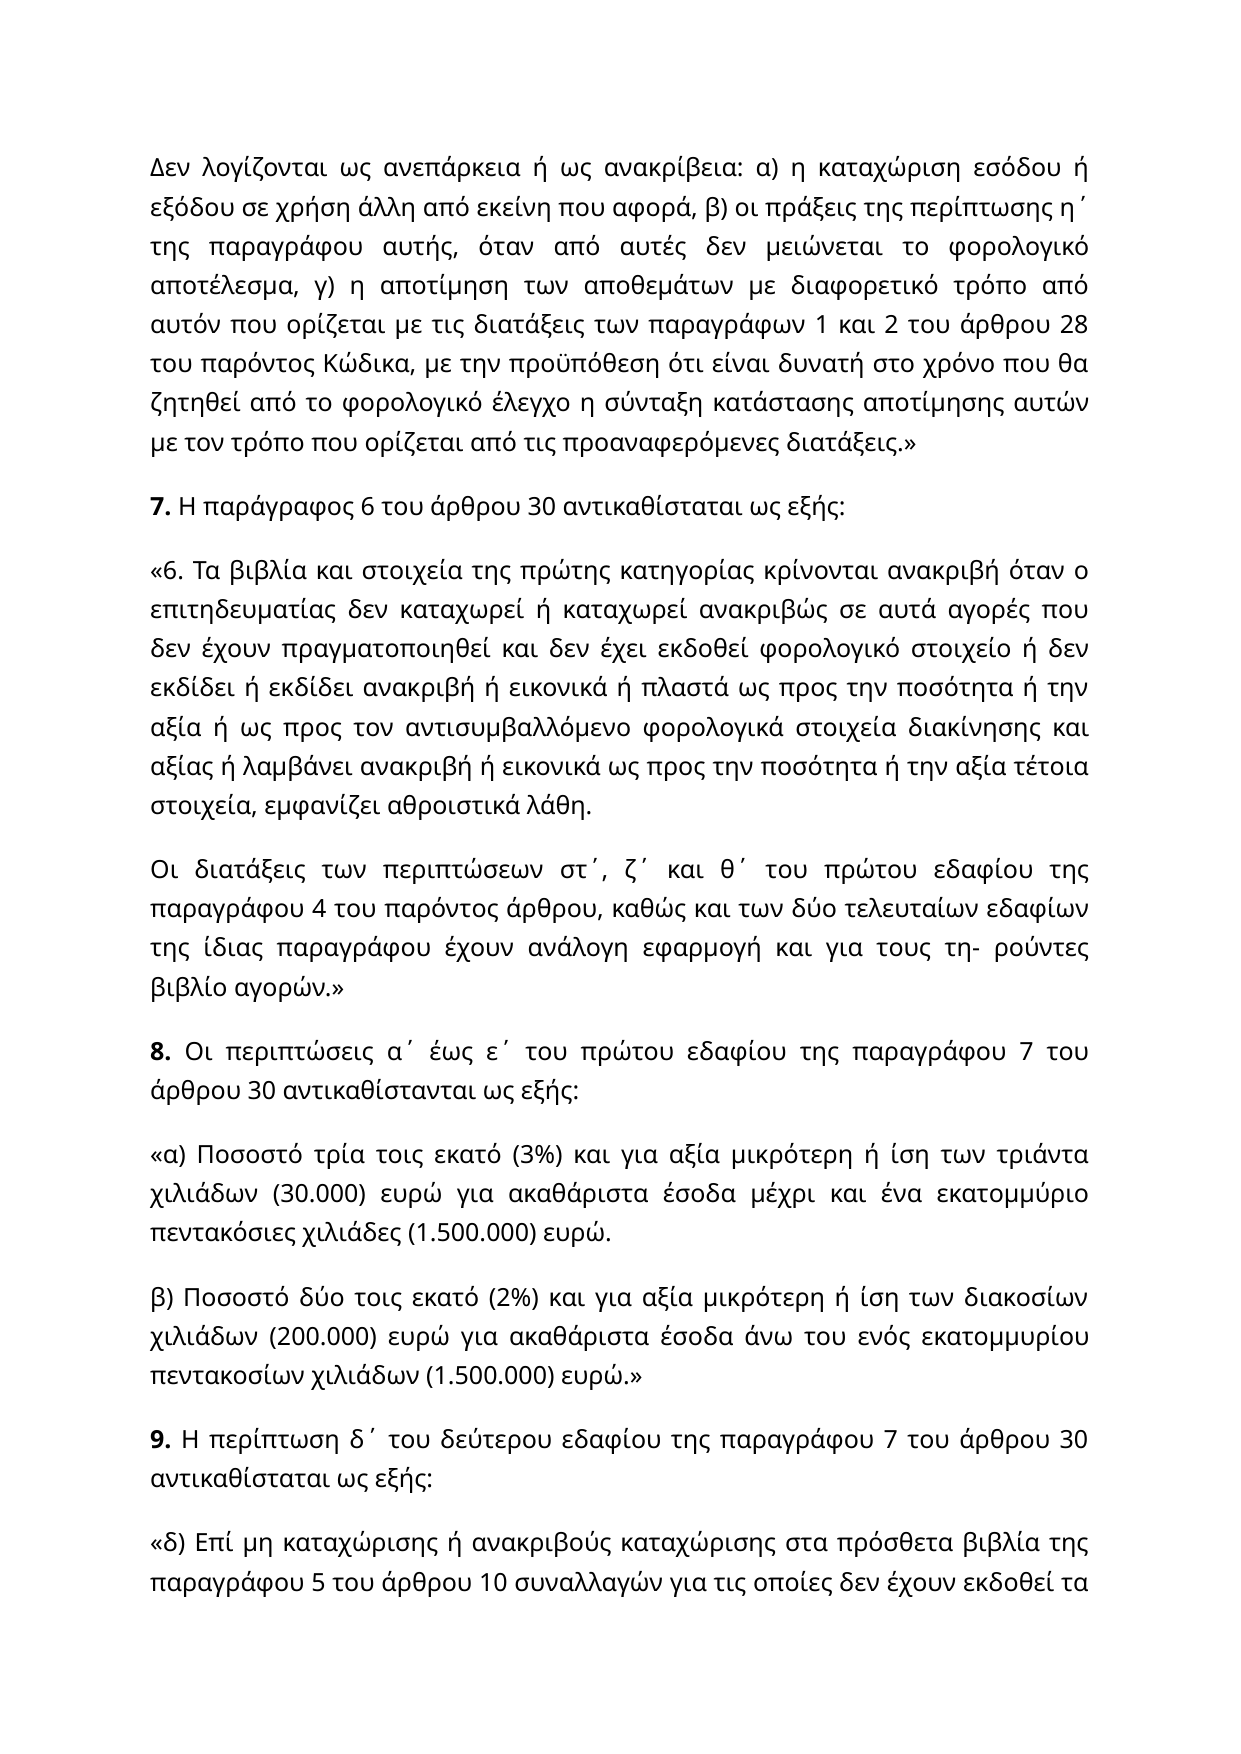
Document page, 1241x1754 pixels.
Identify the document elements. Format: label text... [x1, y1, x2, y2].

text «α) Ποσοστό τρία τοις εκατό (3%) και για αξία μικρότερη ή ίση των τριάντα χιλιάδων (30.000) ευρώ για ακαθάριστα έσοδα μέχρι και ένα εκατομμύριο πεντακόσιες χιλιάδες (1.500.000) ευρώ. [150, 1137, 1090, 1249]
text Δεν λογίζονται ως ανεπάρκεια ή ως ανακρίβεια: α) η καταχώριση εσόδου ή εξόδου σε χρήση άλλη από εκείνη που αφορά, β) οι πράξεις της περίπτωσης η΄ της παραγράφου αυτής, όταν από αυτές δεν μειώνεται το φορολογικό αποτέλεσμα, γ) η αποτίμηση των αποθεμάτων με διαφορετικό τρόπο από αυτόν που ορίζεται με τις διατάξεις των παραγράφων 1 και 2 του άρθρου 28 του παρόντος Κώδικα, με την προϋπόθεση ότι είναι δυνατή στο χρόνο που θα ζητηθεί από το φορολογικό έλεγχο η σύνταξη κατάστασης αποτίμησης αυτών με τον τρόπο που ορίζεται από τις προαναφερόμενες διατάξεις.» [150, 150, 1090, 458]
text 9. Η περίπτωση δ΄ του δεύτερου εδαφίου της παραγράφου 7 του άρθρου 30 αντικαθίσταται ως εξής: [150, 1422, 1090, 1495]
text 8. Οι περιπτώσεις α΄ έως ε΄ του πρώτου εδαφίου της παραγράφου 7 του άρθρου 30 αντικαθίστανται ως εξής: [150, 1033, 1090, 1107]
text Οι διατάξεις των περιπτώσεων στ΄, ζ΄ και θ΄ του πρώτου εδαφίου της παραγράφου 4 του παρόντος άρθρου, καθώς και των δύο τελευταίων εδαφίων της ίδιας παραγράφου έχουν ανάλογη εφαρμογή και για τους τη- ρούντες βιβλίο αγορών.» [150, 852, 1090, 1003]
text 7. Η παράγραφος 6 του άρθρου 30 αντικαθίσταται ως εξής: [150, 488, 1090, 522]
text β) Ποσοστό δύο τοις εκατό (2%) και για αξία μικρότερη ή ίση των διακοσίων χιλιάδων (200.000) ευρώ για ακαθάριστα έσοδα άνω του ενός εκατομμυρίου πεντακοσίων χιλιάδων (1.500.000) ευρώ.» [150, 1279, 1090, 1392]
text «δ) Επί μη καταχώρισης ή ανακριβούς καταχώρισης στα πρόσθετα βιβλία της παραγράφου 5 του άρθρου 10 συναλλαγών για τις οποίες δεν έχουν εκδοθεί τα [150, 1525, 1090, 1598]
text «6. Τα βιβλία και στοιχεία της πρώτης κατηγορίας κρίνονται ανακριβή όταν ο επιτηδευματίας δεν καταχωρεί ή καταχωρεί ανακριβώς σε αυτά αγορές που δεν έχουν πραγματοποιηθεί και δεν έχει εκδοθεί φορολογικό στοιχείο ή δεν εκδίδει ή εκδίδει ανακριβή ή εικονικά ή πλαστά ως προς την ποσότητα ή την αξία ή ως προς τον αντισυμβαλλόμενο φορολογικά στοιχεία διακίνησης και αξίας ή λαμβάνει ανακριβή ή εικονικά ως προς την ποσότητα ή την αξία τέτοια στοιχεία, εμφανίζει αθροιστικά λάθη. [150, 552, 1090, 822]
